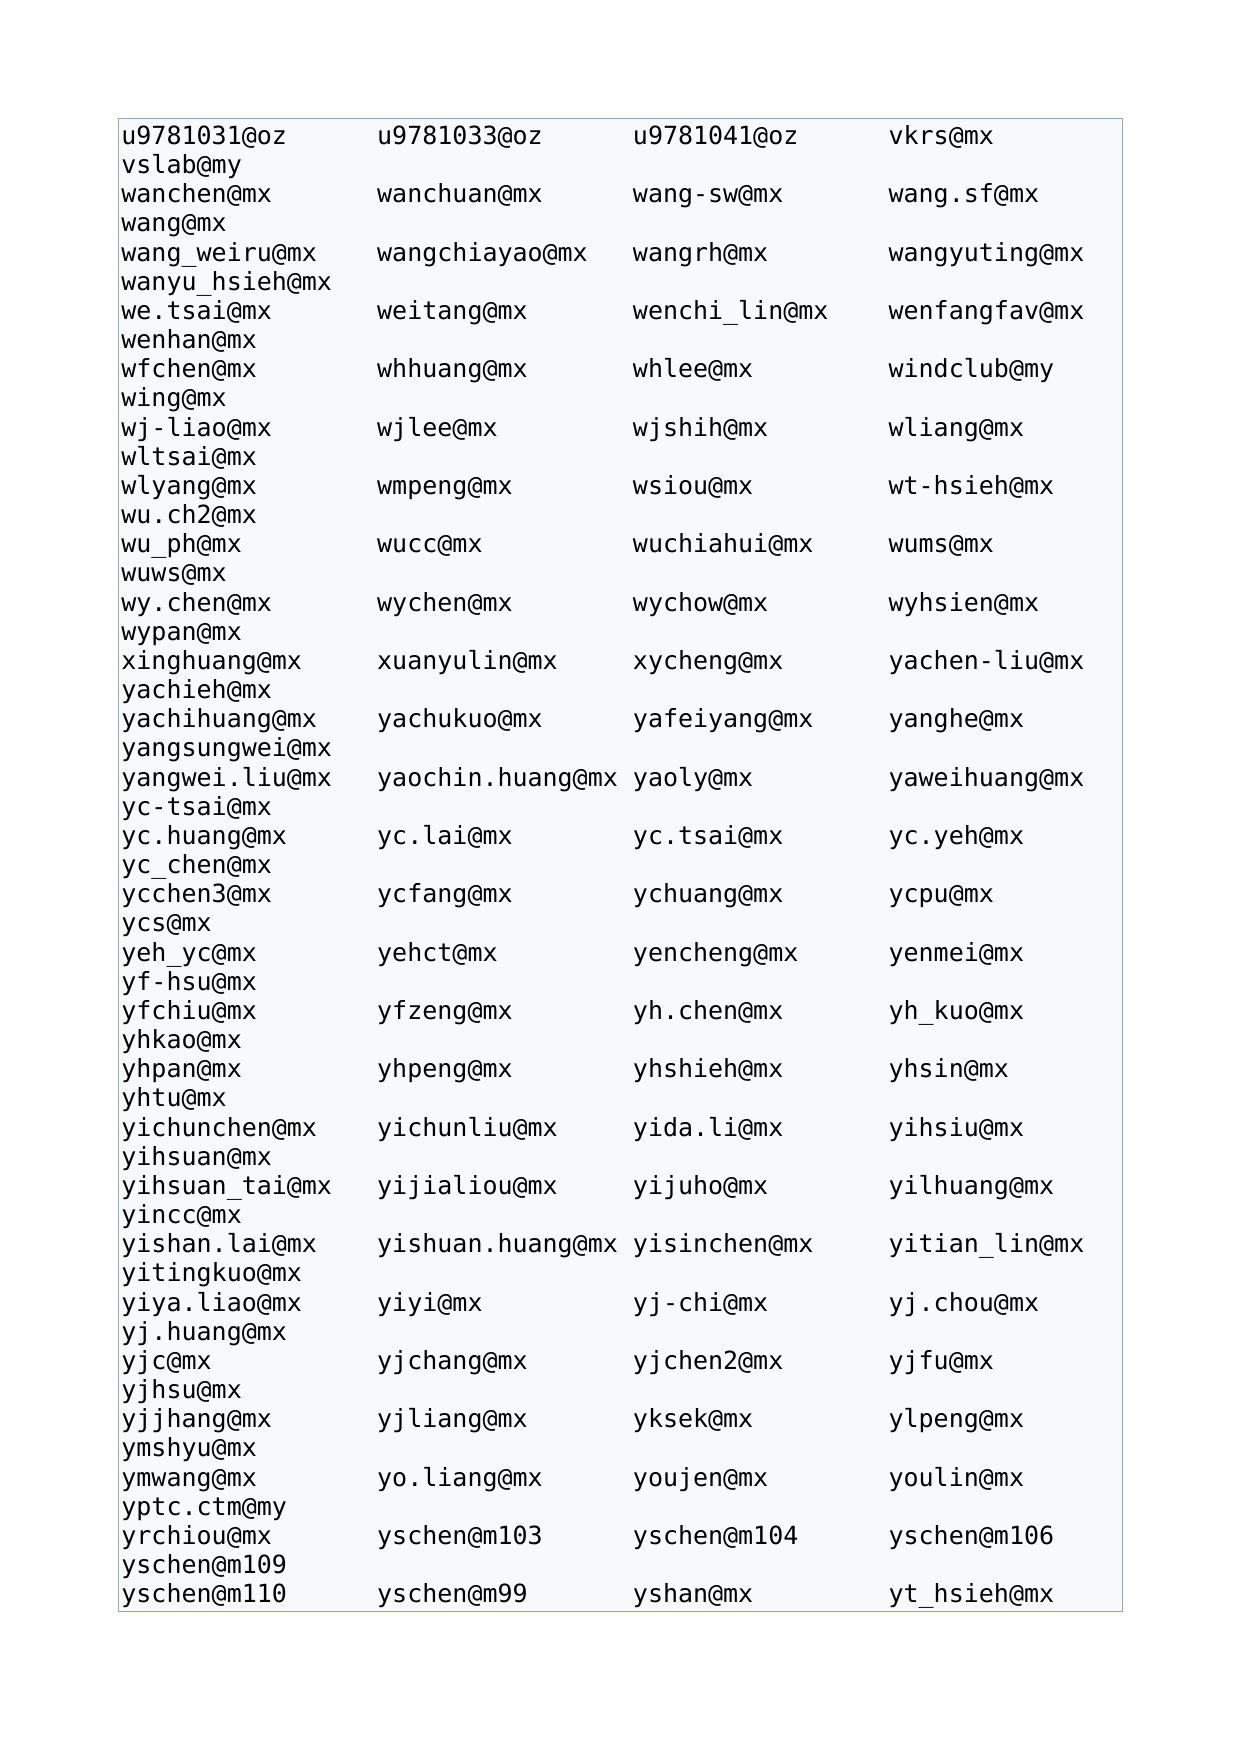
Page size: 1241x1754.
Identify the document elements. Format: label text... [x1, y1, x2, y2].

text u9781031@oz u9781033@oz u9781041@oz vkrs@mx vslab@my wanchen@mx wanchuan@mx wang-sw@mx wang.sf@mx wang@mx wang_weiru@mx wangchiayao@mx wangrh@mx wangyuting@mx wanyu_hsieh@mx we.tsai@mx weitang@mx wenchi_lin@mx wenfangfav@mx wenhan@mx wfchen@mx whhuang@mx whlee@mx windclub@my wing@mx wj-liao@mx wjlee@mx wjshih@mx wliang@mx wltsai@mx wlyang@mx wmpeng@mx wsiou@mx wt-hsieh@mx wu.ch2@mx wu_ph@mx wucc@mx wuchiahui@mx wums@mx wuws@mx wy.chen@mx wychen@mx wychow@mx wyhsien@mx wypan@mx xinghuang@mx xuanyulin@mx xycheng@mx yachen-liu@mx yachieh@mx yachihuang@mx yachukuo@mx yafeiyang@mx yanghe@mx yangsungwei@mx yangwei.liu@mx yaochin.huang@mx yaoly@mx yaweihuang@mx yc-tsai@mx yc.huang@mx yc.lai@mx yc.tsai@mx yc.yeh@mx yc_chen@mx ycchen3@mx ycfang@mx ychuang@mx ycpu@mx ycs@mx yeh_yc@mx yehct@mx yencheng@mx yenmei@mx yf-hsu@mx yfchiu@mx yfzeng@mx yh.chen@mx yh_kuo@mx yhkao@mx yhpan@mx yhpeng@mx yhshieh@mx yhsin@mx yhtu@mx yichunchen@mx yichunliu@mx yida.li@mx yihsiu@mx yihsuan@mx yihsuan_tai@mx yijialiou@mx yijuho@mx yilhuang@mx yincc@mx yishan.lai@mx yishuan.huang@mx yisinchen@mx yitian_lin@mx yitingkuo@mx yiya.liao@mx yiyi@mx yj-chi@mx yj.chou@mx yj.huang@mx yjc@mx yjchang@mx yjchen2@mx yjfu@mx yjhsu@mx yjjhang@mx yjliang@mx yksek@mx ylpeng@mx ymshyu@mx ymwang@mx yo.liang@mx youjen@mx youlin@mx yptc.ctm@my yrchiou@mx yschen@m103 yschen@m104 yschen@m106 yschen@m109 yschen@m110 yschen@m99 yshan@mx yt_hsieh@mx [119, 119, 1122, 1611]
